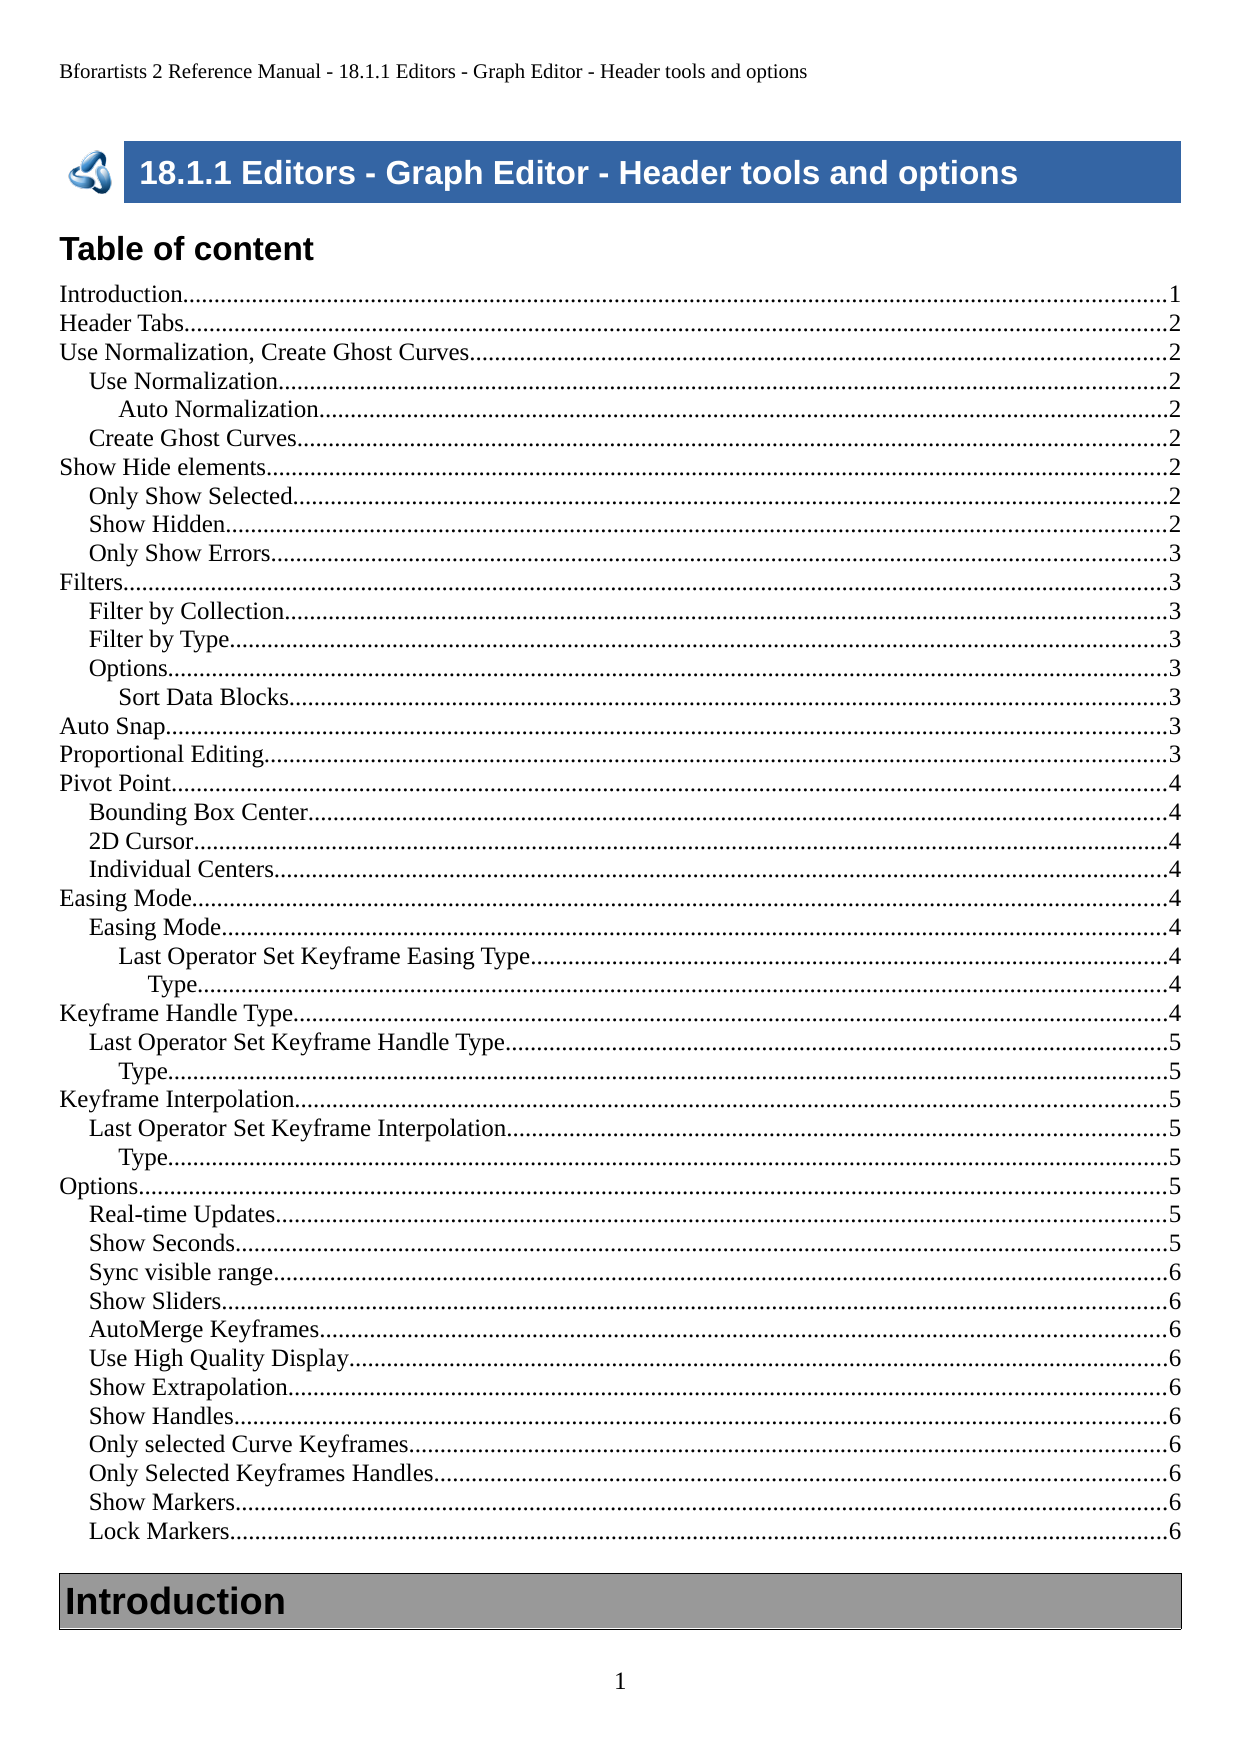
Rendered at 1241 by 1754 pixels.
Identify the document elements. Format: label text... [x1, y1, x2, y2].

text Show Extrapolation 6 [88, 1372, 1181, 1401]
text Pivot Point 4 [59, 768, 1181, 797]
text Options 3 [88, 653, 1181, 682]
text Last Operator Set Keyframe Easing Type 4 [118, 941, 1181, 969]
text Header Tabs 2 [59, 308, 1181, 337]
picture [65, 147, 114, 197]
subtitle Table of content [59, 228, 1181, 267]
text AutoMerge Keyframes 6 [88, 1314, 1181, 1343]
text Easing Mode 4 [88, 912, 1181, 941]
text Filters 3 [59, 567, 1181, 596]
text Only Selected Keyframes Handles 6 [88, 1458, 1181, 1487]
text Type 5 [118, 1142, 1181, 1171]
text Sort Data Blocks 3 [118, 682, 1181, 711]
text 2D Cursor 4 [88, 826, 1181, 854]
text Create Ghost Curves 2 [88, 423, 1181, 452]
text Filter by Type 3 [88, 624, 1181, 653]
text Keyframe Handle Type 4 [59, 998, 1181, 1027]
text Lock Markers 6 [88, 1516, 1181, 1544]
text Introduction 1 [59, 279, 1181, 308]
text Only Show Selected 2 [88, 481, 1181, 509]
text Show Hide elements 2 [59, 452, 1181, 481]
text Show Sliders 6 [88, 1286, 1181, 1314]
text Easing Mode 4 [59, 883, 1181, 912]
text Use Normalization, Create Ghost Curves 2 [59, 337, 1181, 366]
text Show Seconds 5 [88, 1228, 1181, 1257]
text Real-time Updates 5 [88, 1199, 1181, 1228]
text Type 4 [147, 969, 1181, 998]
text Last Operator Set Keyframe Handle Type 5 [88, 1027, 1181, 1056]
text Auto Snap 3 [59, 711, 1181, 739]
table_header 18.1.1 Editors - Graph Editor - Header tools and options [124, 141, 1181, 203]
text Only selected Curve Keyframes 6 [88, 1429, 1181, 1458]
text Auto Normalization 2 [118, 394, 1181, 423]
table_header [59, 141, 124, 203]
text Use High Quality Display 6 [88, 1343, 1181, 1372]
table_header Introduction [60, 1574, 1181, 1628]
text Sync visible range 6 [88, 1257, 1181, 1286]
text Only Show Errors 3 [88, 538, 1181, 567]
text Proportional Editing 3 [59, 739, 1181, 768]
text Keyframe Interpolation 5 [59, 1084, 1181, 1113]
text Individual Centers 4 [88, 854, 1181, 883]
text Show Handles 6 [88, 1401, 1181, 1429]
text Bounding Box Center 4 [88, 797, 1181, 826]
text Type 5 [118, 1056, 1181, 1084]
text Filter by Collection 3 [88, 596, 1181, 624]
text Show Markers 6 [88, 1487, 1181, 1516]
text Last Operator Set Keyframe Interpolation 5 [88, 1113, 1181, 1142]
text Use Normalization 2 [88, 366, 1181, 394]
text Options 5 [59, 1171, 1181, 1199]
text Show Hidden 2 [88, 509, 1181, 538]
